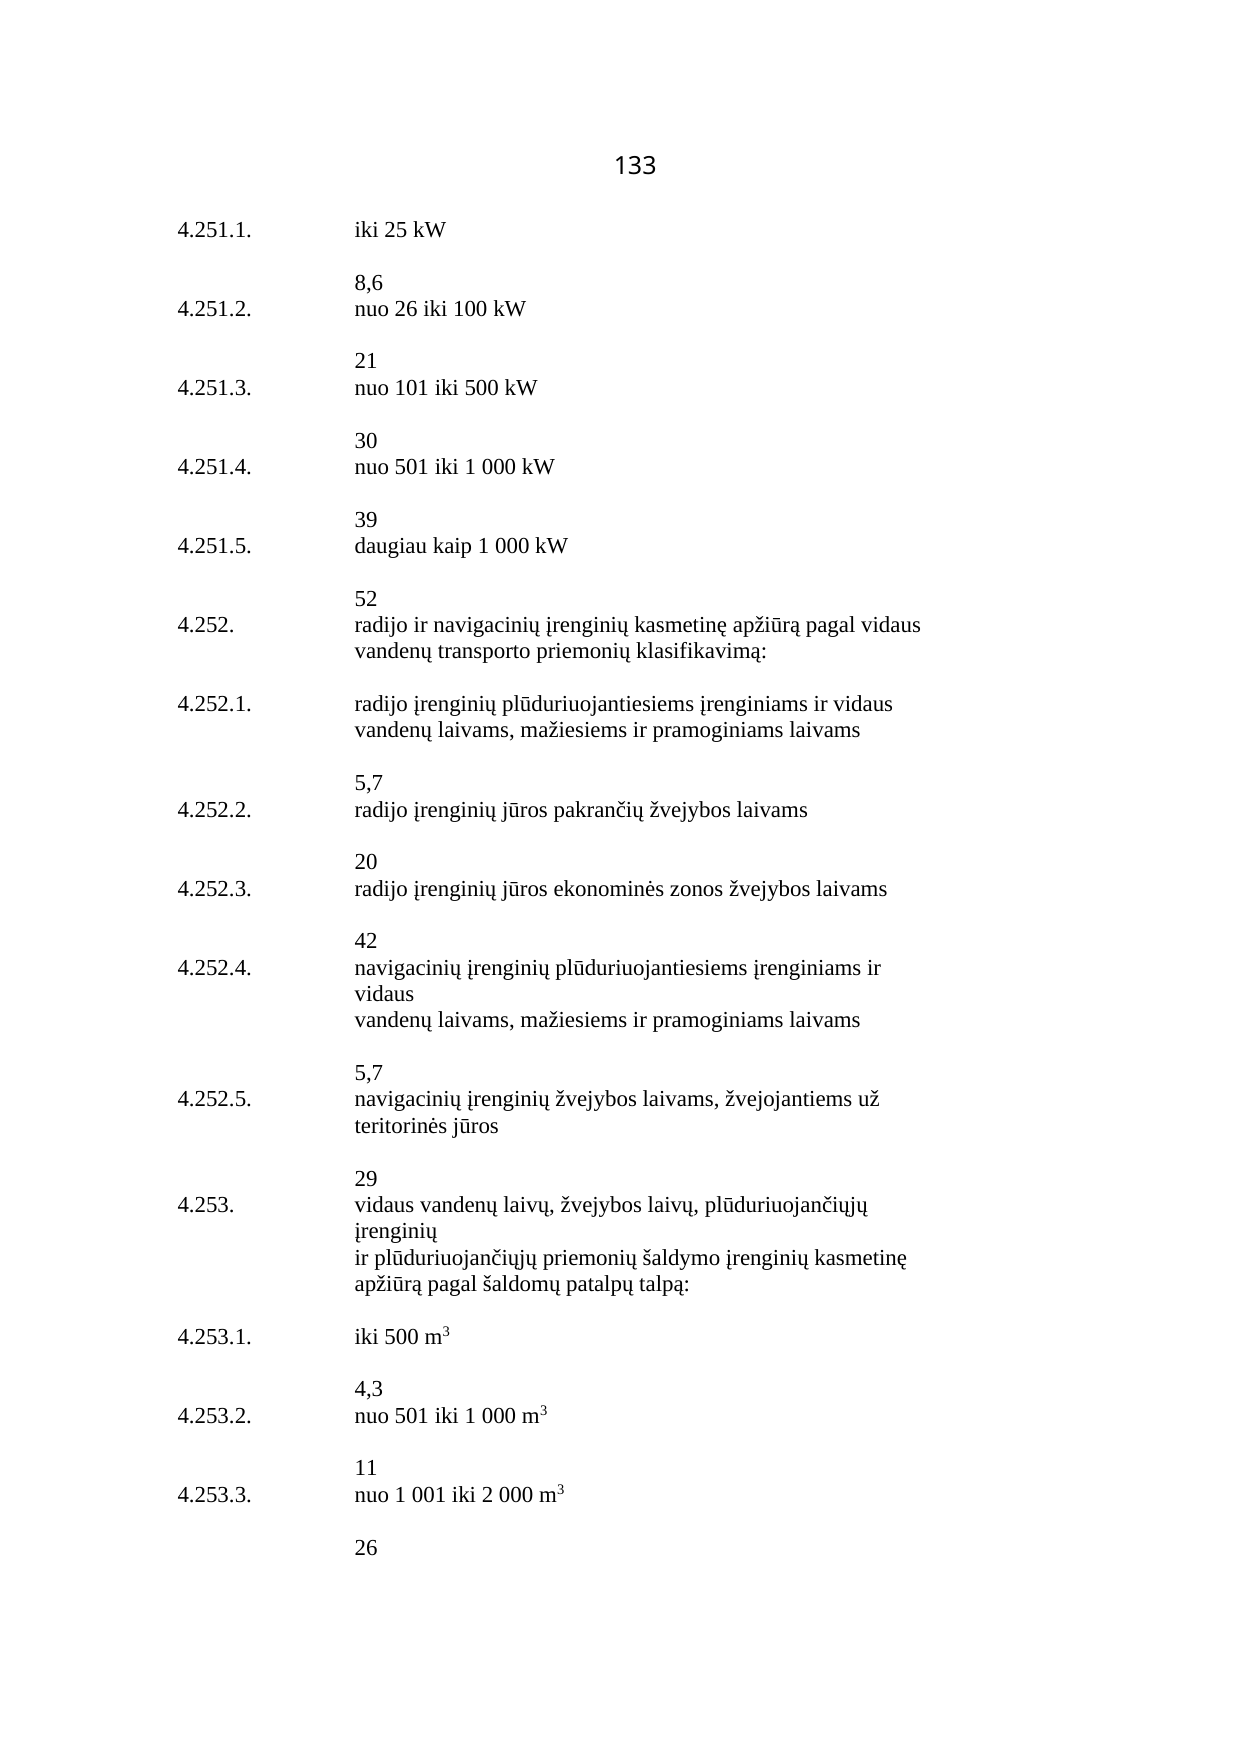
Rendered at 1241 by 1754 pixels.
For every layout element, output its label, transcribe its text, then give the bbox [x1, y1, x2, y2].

text vandenų laivams, mažiesiems ir pramoginiams laivams 5,7 [354, 717, 945, 796]
text 4.252.5. navigacinių įrenginių žvejybos laivams, žvejojantiems už [177, 1086, 945, 1112]
text 4.252. radijo ir navigacinių įrenginių kasmetinę apžiūrą pagal vidaus [177, 611, 945, 637]
text apžiūrą pagal šaldomų patalpų talpą: [354, 1270, 945, 1323]
text vandenų laivams, mažiesiems ir pramoginiams laivams 5,7 [354, 1006, 945, 1086]
text 4.252.3. radijo įrenginių jūros ekonominės zonos žvejybos laivams 42 [177, 875, 945, 954]
text 4.253. vidaus vandenų laivų, žvejybos laivų, plūduriuojančiųjų įrenginių [177, 1191, 945, 1244]
text 4.253.2. nuo 501 iki 1 000 m3 11 [177, 1402, 945, 1481]
text ir plūduriuojančiųjų priemonių šaldymo įrenginių kasmetinę [354, 1244, 945, 1270]
text 4.251.5. daugiau kaip 1 000 kW 52 [177, 532, 945, 611]
text 4.253.1. iki 500 m3 4,3 [177, 1323, 945, 1402]
text 4.253.3. nuo 1 001 iki 2 000 m3 26 [177, 1481, 945, 1560]
text vandenų transporto priemonių klasifikavimą: [354, 637, 945, 690]
text 4.251.1. iki 25 kW 8,6 [177, 216, 945, 295]
text 4.252.2. radijo įrenginių jūros pakrančių žvejybos laivams 20 [177, 796, 945, 875]
text teritorinės jūros 29 [354, 1112, 945, 1191]
text 4.251.4. nuo 501 iki 1 000 kW 39 [177, 453, 945, 532]
text 4.252.4. navigacinių įrenginių plūduriuojantiesiems įrenginiams ir vidaus [177, 954, 945, 1006]
text 4.251.3. nuo 101 iki 500 kW 30 [177, 374, 945, 453]
text 4.251.2. nuo 26 iki 100 kW 21 [177, 295, 945, 374]
text 4.252.1. radijo įrenginių plūduriuojantiesiems įrenginiams ir vidaus [177, 690, 945, 717]
